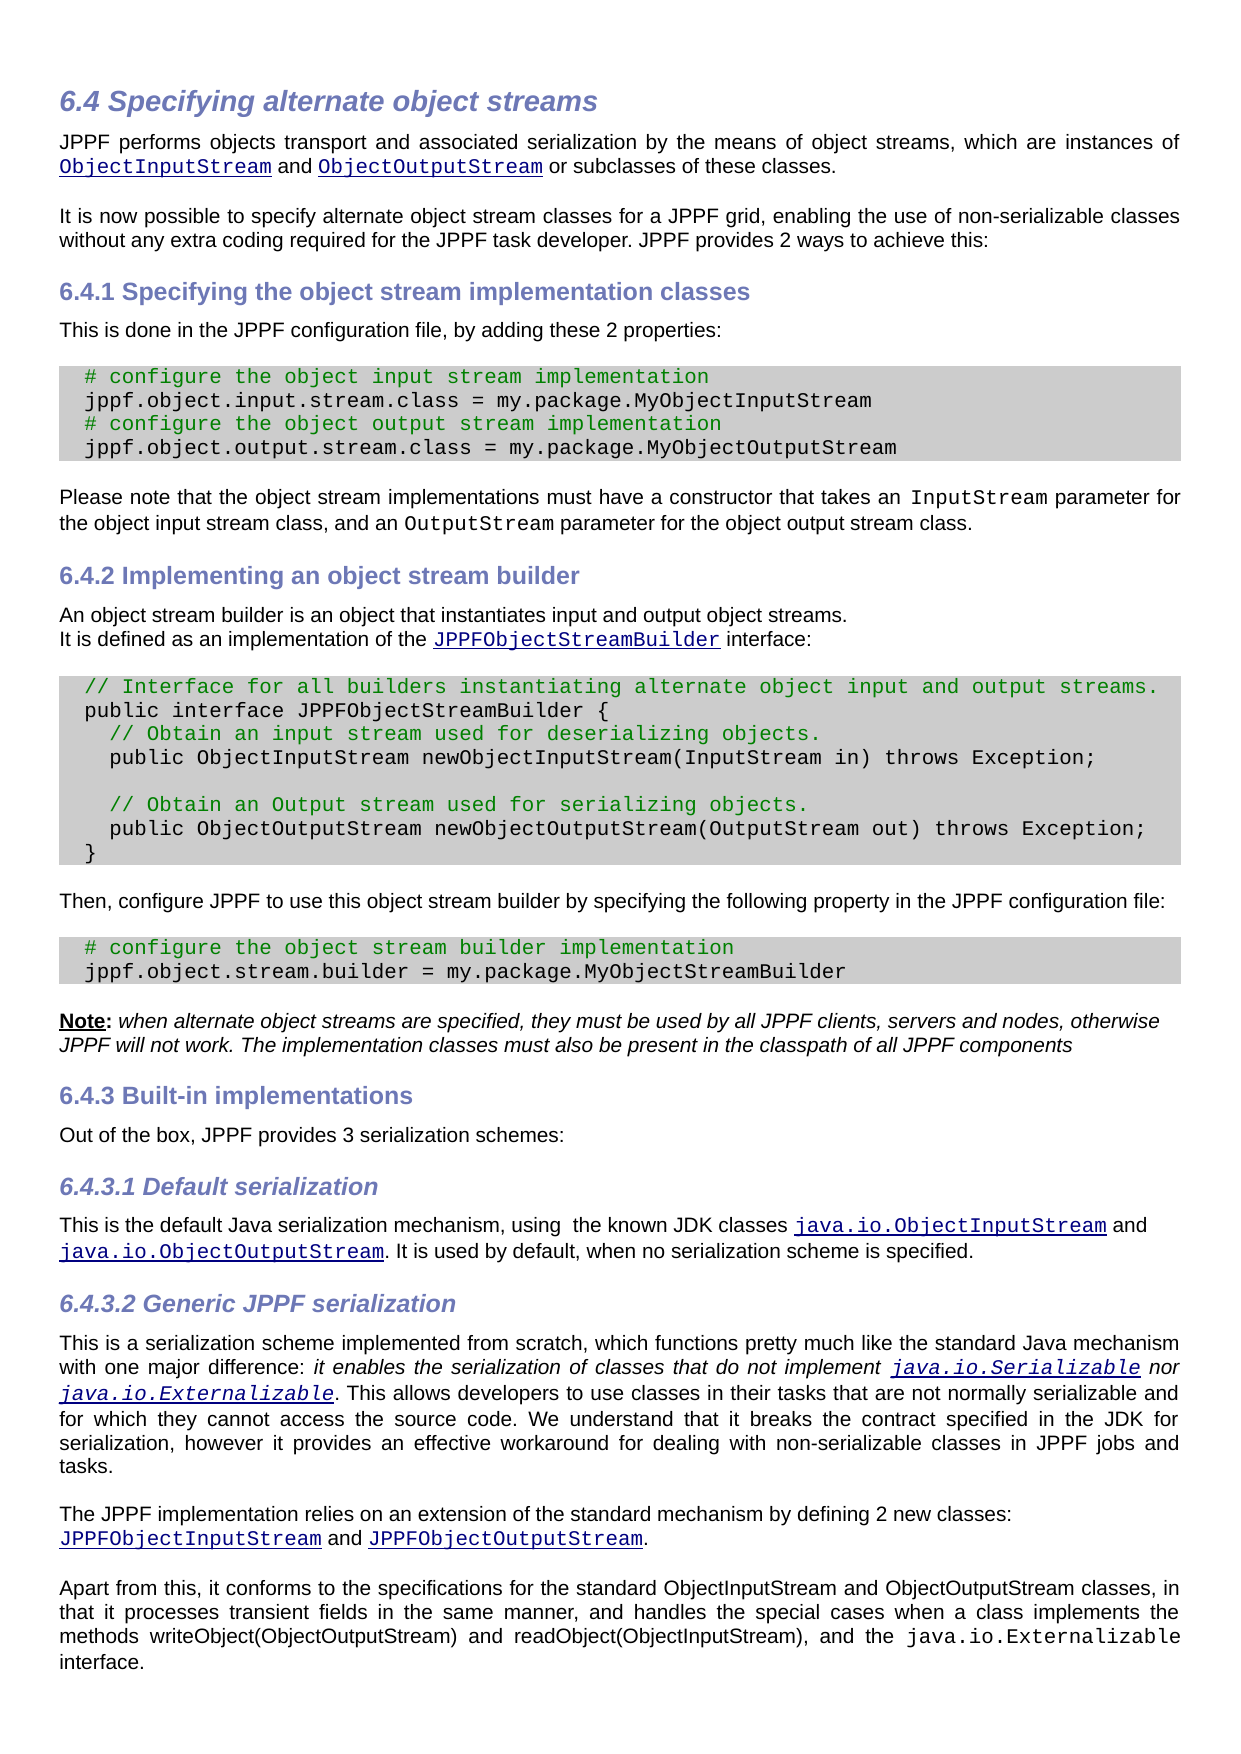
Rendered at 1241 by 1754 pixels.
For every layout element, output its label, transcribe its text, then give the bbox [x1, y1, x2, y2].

text # configure the object output stream implementation [59, 413, 1181, 437]
subtitle Implementing an object stream builder [59, 561, 1181, 590]
text // Obtain an Output stream used for serializing objects. [59, 794, 1181, 818]
text // Obtain an input stream used for deserializing objects. [59, 723, 1181, 747]
text # configure the object input stream implementation [59, 366, 1181, 389]
text This is the default Java serialization mechanism, using the known JDK classes java.io.ObjectInputStream and java.io.ObjectOutputStream. It is used by default, when no serialization scheme is specified. [59, 1213, 1181, 1264]
text Out of the box, JPPF provides 3 serialization schemes: [59, 1123, 1181, 1147]
text It is defined as an implementation of the JPPFObjectStreamBuilder interface: [59, 626, 1181, 652]
text Then, configure JPPF to use this object stream builder by specifying the following property in the JPPF configuration file: [59, 889, 1181, 913]
text jppf.object.input.stream.class = my.package.MyObjectInputStream [59, 389, 1181, 413]
text // Interface for all builders instantiating alternate object input and output streams. [59, 676, 1181, 700]
text public ObjectOutputStream newObjectOutputStream(OutputStream out) throws Exception; [59, 818, 1181, 842]
text The JPPF implementation relies on an extension of the standard mechanism by defining 2 new classes: [59, 1502, 1181, 1526]
subtitle Default serialization [59, 1172, 1181, 1200]
text JPPF performs objects transport and associated serialization by the means of object streams, which are instances of ObjectInputStream and ObjectOutputStream or subclasses of these classes. [59, 130, 1181, 180]
text Note: when alternate object streams are specified, they must be used by all JPPF clients, servers and nodes, otherwise JPPF will not work. The implementation classes must also be present in the classpath of all JPPF components [59, 1008, 1181, 1056]
text jppf.object.stream.builder = my.package.MyObjectStreamBuilder [59, 961, 1181, 984]
text This is a serialization scheme implemented from scratch, which functions pretty much like the standard Java mechanism with one major difference: it enables the serialization of classes that do not implement java.io.Serializable nor java.io.Externalizable. This allows developers to use classes in their tasks that are not normally serializable and for which they cannot access the source code. We understand that it breaks the contract specified in the JDK for serialization, however it provides an effective workaround for dealing with non-serializable classes in JPPF jobs and tasks. [59, 1331, 1181, 1478]
text Please note that the object stream implementations must have a constructor that takes an InputStream parameter for the object input stream class, and an OutputStream parameter for the object output stream class. [59, 484, 1181, 536]
subtitle Specifying alternate object streams [59, 84, 1181, 118]
text } [59, 842, 1181, 865]
text JPPFObjectInputStream and JPPFObjectOutputStream. [59, 1526, 1181, 1552]
subtitle Specifying the object stream implementation classes [59, 277, 1181, 306]
text public ObjectInputStream newObjectInputStream(InputStream in) throws Exception; [59, 747, 1181, 771]
subtitle Built-in implementations [59, 1081, 1181, 1110]
text jppf.object.output.stream.class = my.package.MyObjectOutputStream [59, 437, 1181, 461]
text public interface JPPFObjectStreamBuilder { [59, 700, 1181, 723]
text An object stream builder is an object that instantiates input and output object streams. [59, 602, 1181, 626]
text This is done in the JPPF configuration file, by adding these 2 properties: [59, 318, 1181, 342]
text It is now possible to specify alternate object stream classes for a JPPF grid, enabling the use of non-serializable classes without any extra coding required for the JPPF task developer. JPPF provides 2 ways to achieve this: [59, 204, 1181, 252]
text # configure the object stream builder implementation [59, 937, 1181, 961]
subtitle Generic JPPF serialization [59, 1289, 1181, 1318]
text Apart from this, it conforms to the specifications for the standard ObjectInputStream and ObjectOutputStream classes, in that it processes transient fields in the same manner, and handles the special cases when a class implements the methods writeObject(ObjectOutputStream) and readObject(ObjectInputStream), and the java.io.Externalizable interface. [59, 1576, 1181, 1674]
